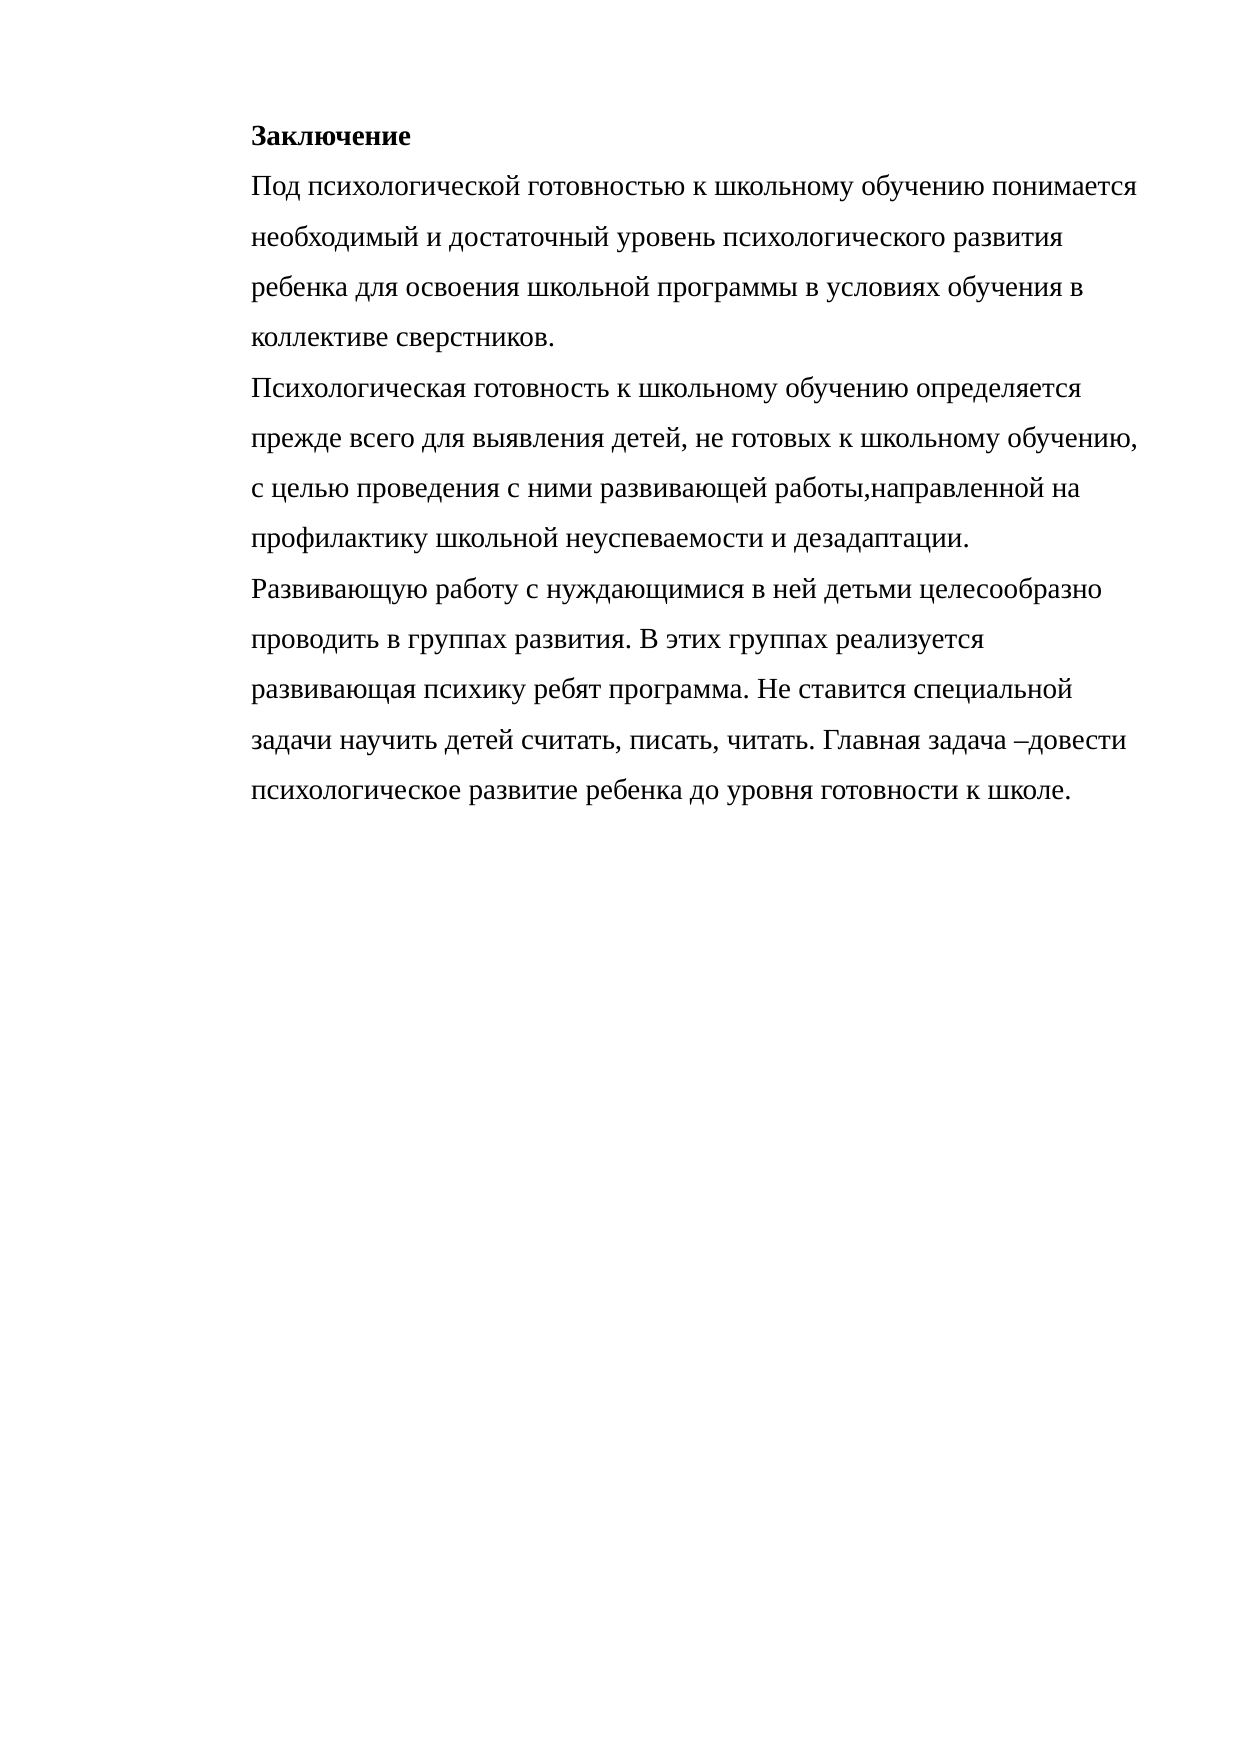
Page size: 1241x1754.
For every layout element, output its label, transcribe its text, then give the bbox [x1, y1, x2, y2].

list Под психологической готовностью к школьному обучению понимается необходимый и достаточный уровень психологического развития ребенка для освоения школьной программы в условиях обучения в коллективе сверстников. [221, 168, 1152, 353]
list Заключение [221, 118, 1152, 152]
list Развивающую работу с нуждающимися в ней детьми целесообразно проводить в группах развития. В этих группах реализуется развивающая психику ребят программа. Не ставится специальной задачи научить детей считать, писать, читать. Главная задача –довести психологическое развитие ребенка до уровня готовности к школе. [221, 571, 1152, 806]
list Психологическая готовность к школьному обучению определяется прежде всего для выявления детей, не готовых к школьному обучению, с целью проведения с ними развивающей работы,направленной на профилактику школьной неуспеваемости и дезадаптации. [221, 370, 1152, 554]
